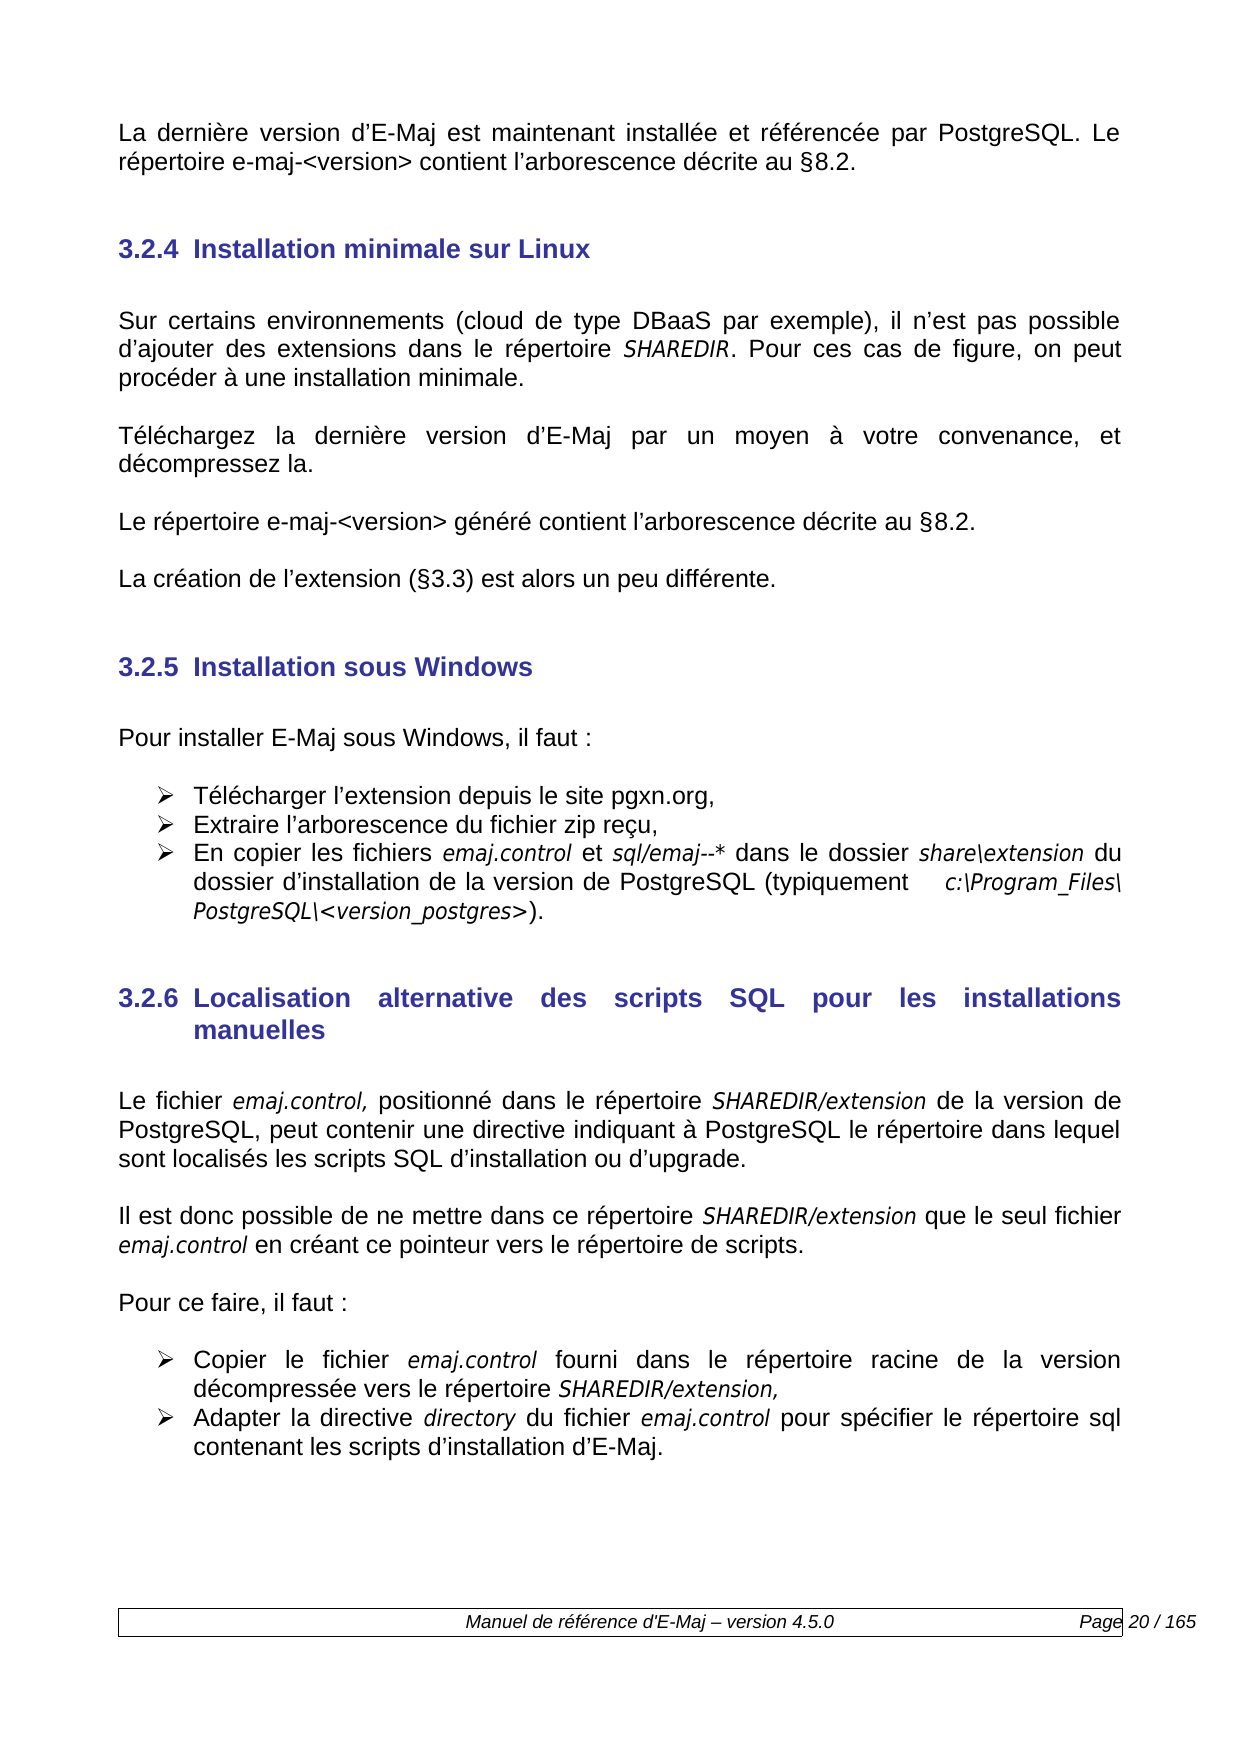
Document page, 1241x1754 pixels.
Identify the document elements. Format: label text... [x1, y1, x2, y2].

list Extraire l’arborescence du fichier zip reçu, [156, 809, 1122, 838]
text Pour installer E-Maj sous Windows, il faut : [118, 723, 1122, 752]
text Téléchargez la dernière version d’E-Maj par un moyen à votre convenance, et décompressez la. [118, 421, 1122, 478]
text Le répertoire e-maj-<version> généré contient l’arborescence décrite au §8.2. [118, 507, 1122, 536]
list En copier les fichiers emaj.control et sql/emaj--* dans le dossier share\extension du dossier d’installation de la version de PostgreSQL (typiquement c:\Program_Files\PostgreSQL\<version_postgres>). [156, 838, 1122, 925]
subtitle Installation minimale sur Linux [118, 233, 1122, 264]
list Copier le fichier emaj.control fourni dans le répertoire racine de la version décompressée vers le répertoire SHAREDIR/extension, [156, 1345, 1122, 1403]
list Adapter la directive directory du fichier emaj.control pour spécifier le répertoire sql contenant les scripts d’installation d’E-Maj. [156, 1403, 1122, 1461]
text Pour ce faire, il faut : [118, 1288, 1122, 1317]
subtitle Installation sous Windows [118, 651, 1122, 682]
text La création de l’extension (§3.3) est alors un peu différente. [118, 564, 1122, 593]
text La dernière version d’E-Maj est maintenant installée et référencée par PostgreSQL. Le répertoire e-maj-<version> contient l’arborescence décrite au §8.2. [118, 118, 1122, 176]
text Le fichier emaj.control, positionné dans le répertoire SHAREDIR/extension de la version de PostgreSQL, peut contenir une directive indiquant à PostgreSQL le répertoire dans lequel sont localisés les scripts SQL d’installation ou d’upgrade. [118, 1086, 1122, 1173]
list Télécharger l’extension depuis le site pgxn.org, [156, 781, 1122, 809]
text Sur certains environnements (cloud de type DBaaS par exemple), il n’est pas possible d’ajouter des extensions dans le répertoire SHAREDIR. Pour ces cas de figure, on peut procéder à une installation minimale. [118, 306, 1122, 392]
subtitle Localisation alternative des scripts SQL pour les installations manuelles [118, 982, 1122, 1045]
text Il est donc possible de ne mettre dans ce répertoire SHAREDIR/extension que le seul fichier emaj.control en créant ce pointeur vers le répertoire de scripts. [118, 1201, 1122, 1259]
